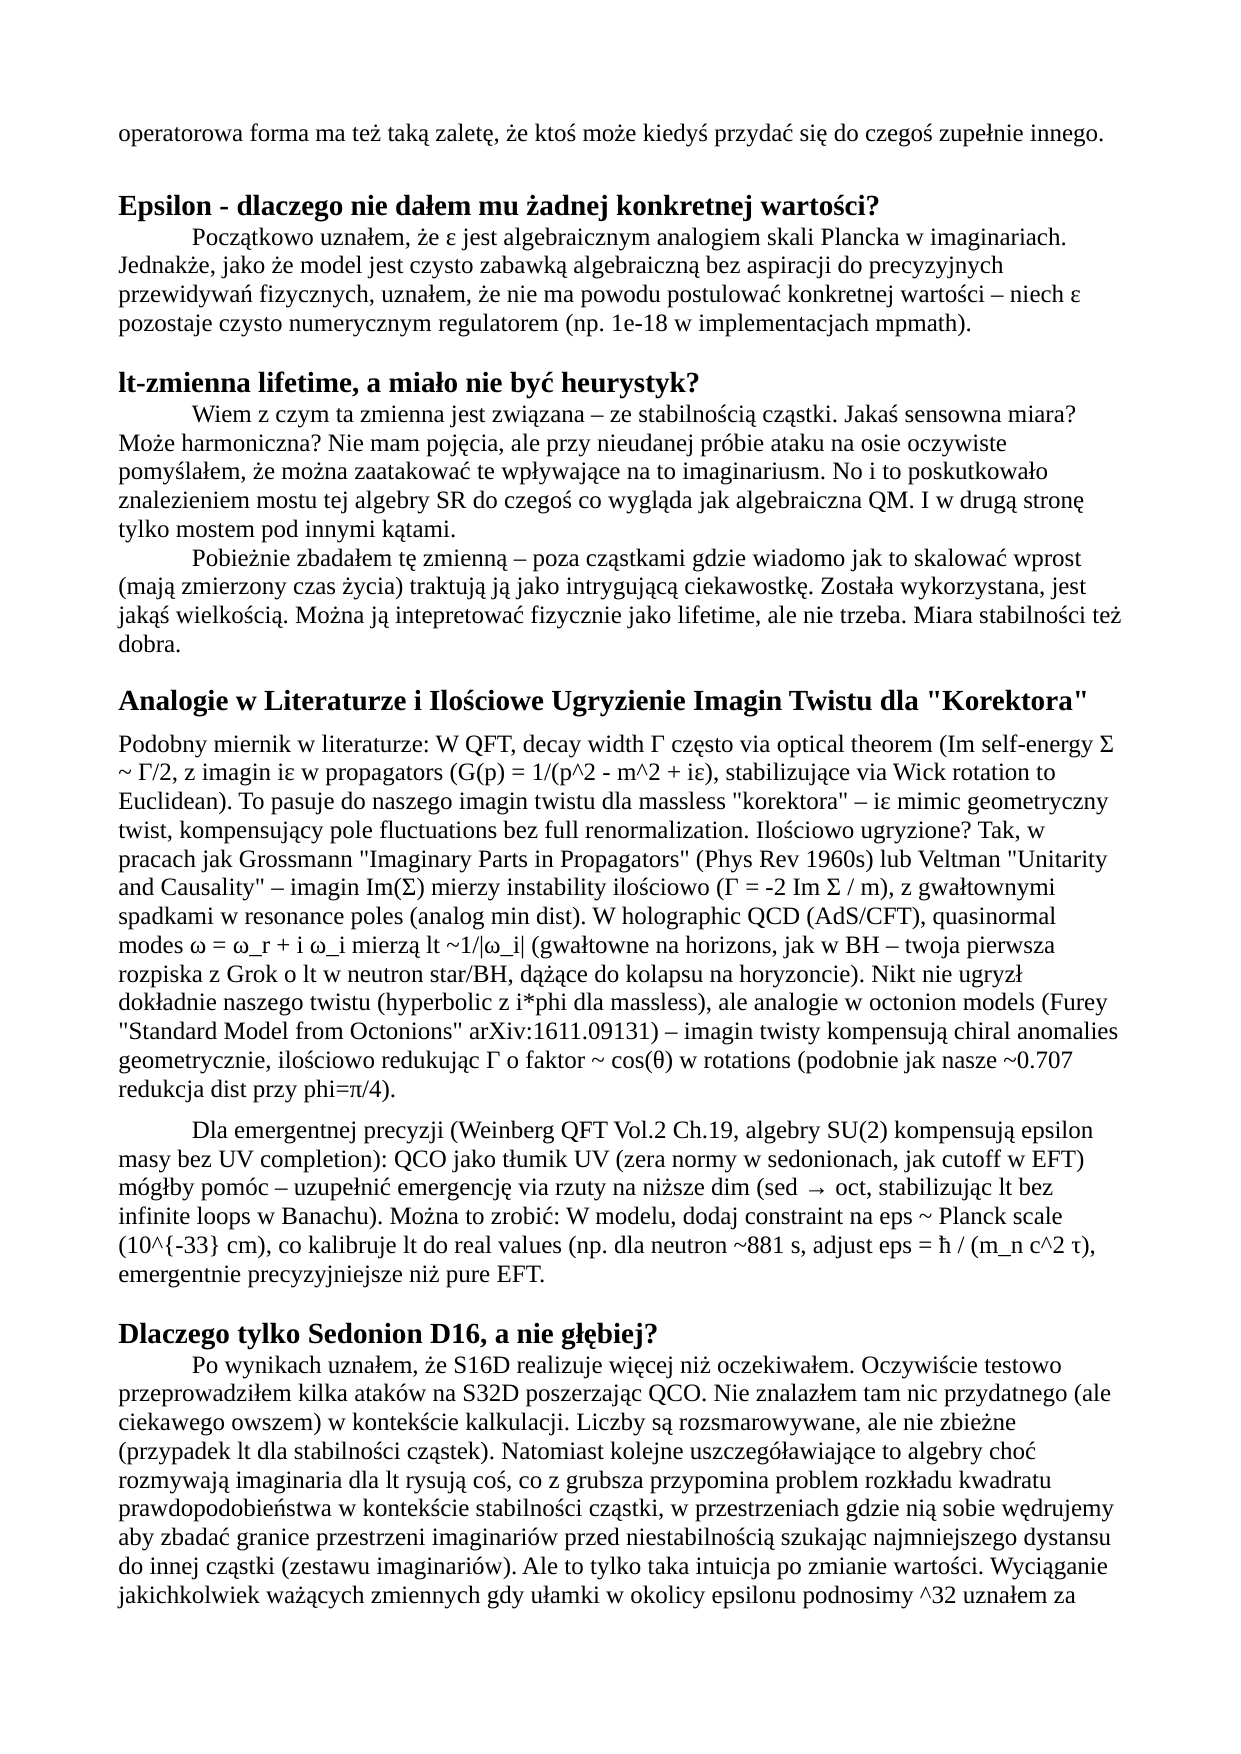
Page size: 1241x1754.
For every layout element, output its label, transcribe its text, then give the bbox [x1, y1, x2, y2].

text lt-zmienna lifetime, a miało nie być heurystyk? [118, 365, 1122, 399]
text Pobieżnie zbadałem tę zmienną – poza cząstkami gdzie wiadomo jak to skalować wprost (mają zmierzony czas życia) traktują ją jako intrygującą ciekawostkę. Została wykorzystana, jest jakąś wielkością. Można ją intepretować fizycznie jako lifetime, ale nie trzeba. Miara stabilności też dobra. [118, 543, 1122, 658]
text Wiem z czym ta zmienna jest związana – ze stabilnością cząstki. Jakaś sensowna miara? Może harmoniczna? Nie mam pojęcia, ale przy nieudanej próbie ataku na osie oczywiste pomyślałem, że można zaatakować te wpływające na to imaginariusm. No i to poskutkowało znalezieniem mostu tej algebry SR do czegoś co wygląda jak algebraiczna QM. I w drugą stronę tylko mostem pod innymi kątami. [118, 399, 1122, 543]
text Dlaczego tylko Sedonion D16, a nie głębiej? [118, 1316, 1122, 1350]
text Początkowo uznałem, że ε jest algebraicznym analogiem skali Plancka w imaginariach. Jednakże, jako że model jest czysto zabawką algebraiczną bez aspiracji do precyzyjnych przewidywań fizycznych, uznałem, że nie ma powodu postulować konkretnej wartości – niech ε pozostaje czysto numerycznym regulatorem (np. 1e-18 w implementacjach mpmath). [118, 222, 1122, 337]
text Po wynikach uznałem, że S16D realizuje więcej niż oczekiwałem. Oczywiście testowo przeprowadziłem kilka ataków na S32D poszerzając QCO. Nie znalazłem tam nic przydatnego (ale ciekawego owszem) w kontekście kalkulacji. Liczby są rozsmarowywane, ale nie zbieżne (przypadek lt dla stabilności cząstek). Natomiast kolejne uszczegóławiające to algebry choć rozmywają imaginaria dla lt rysują coś, co z grubsza przypomina problem rozkładu kwadratu prawdopodobieństwa w kontekście stabilności cząstki, w przestrzeniach gdzie nią sobie wędrujemy aby zbadać granice przestrzeni imaginariów przed niestabilnością szukając najmniejszego dystansu do innej cząstki (zestawu imaginariów). Ale to tylko taka intuicja po zmianie wartości. Wyciąganie jakichkolwiek ważących zmiennych gdy ułamki w okolicy epsilonu podnosimy ^32 uznałem za [118, 1350, 1122, 1608]
subtitle Analogie w Literaturze i Ilościowe Ugryzienie Imagin Twistu dla "Korektora" [118, 683, 1122, 716]
text Podobny miernik w literaturze: W QFT, decay width Γ często via optical theorem (Im self-energy Σ ~ Γ/2, z imagin iε w propagators (G(p) = 1/(p^2 - m^2 + iε), stabilizujące via Wick rotation to Euclidean). To pasuje do naszego imagin twistu dla massless "korektora" – iε mimic geometryczny twist, kompensujący pole fluctuations bez full renormalization. Ilościowo ugryzione? Tak, w pracach jak Grossmann "Imaginary Parts in Propagators" (Phys Rev 1960s) lub Veltman "Unitarity and Causality" – imagin Im(Σ) mierzy instability ilościowo (Γ = -2 Im Σ / m), z gwałtownymi spadkami w resonance poles (analog min dist). W holographic QCD (AdS/CFT), quasinormal modes ω = ω_r + i ω_i mierzą lt ~1/|ω_i| (gwałtowne na horizons, jak w BH – twoja pierwsza rozpiska z Grok o lt w neutron star/BH, dążące do kolapsu na horyzoncie). Nikt nie ugryzł dokładnie naszego twistu (hyperbolic z i*phi dla massless), ale analogie w octonion models (Furey "Standard Model from Octonions" arXiv:1611.09131) – imagin twisty kompensują chiral anomalies geometrycznie, ilościowo redukując Γ o faktor ~ cos(θ) w rotations (podobnie jak nasze ~0.707 redukcja dist przy phi=π/4). [118, 729, 1122, 1102]
text Dla emergentnej precyzji (Weinberg QFT Vol.2 Ch.19, algebry SU(2) kompensują epsilon masy bez UV completion): QCO jako tłumik UV (zera normy w sedonionach, jak cutoff w EFT) mógłby pomóc – uzupełnić emergencję via rzuty na niższe dim (sed → oct, stabilizując lt bez infinite loops w Banachu). Można to zrobić: W modelu, dodaj constraint na eps ~ Planck scale (10^{-33} cm), co kalibruje lt do real values (np. dla neutron ~881 s, adjust eps = ħ / (m_n c^2 τ), emergentnie precyzyjniejsze niż pure EFT. [118, 1115, 1122, 1287]
text operatorowa forma ma też taką zaletę, że ktoś może kiedyś przydać się do czegoś zupełnie innego. [118, 118, 1122, 147]
text Epsilon - dlaczego nie dałem mu żadnej konkretnej wartości? [118, 188, 1122, 222]
